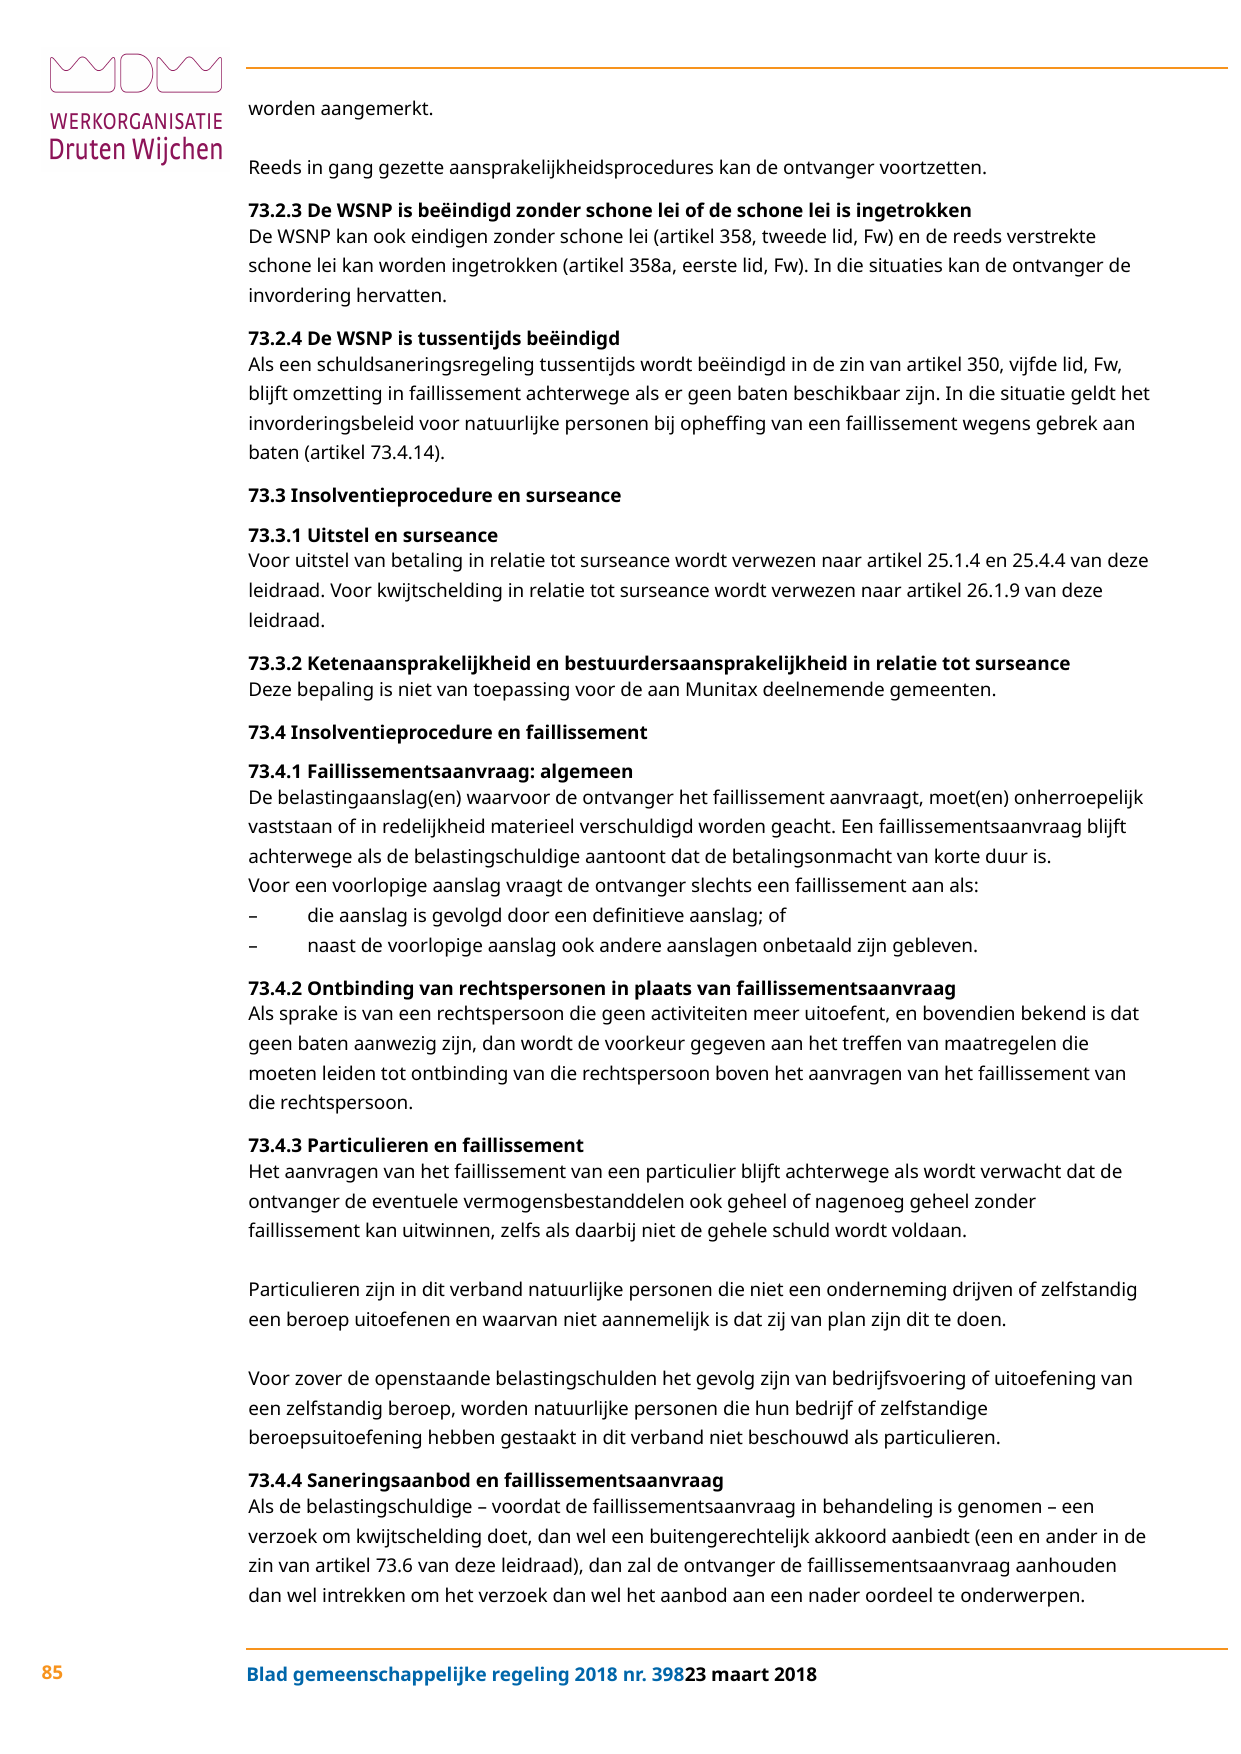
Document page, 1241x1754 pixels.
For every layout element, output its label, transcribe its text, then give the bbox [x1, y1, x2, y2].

text De belastingaanslag(en) waarvoor de ontvanger het faillissement aanvraagt, moet(en) onherroepelijk vaststaan of in redelijkheid materieel verschuldigd worden geacht. Een faillissementsaanvraag blijft achterwege als de belastingschuldige aantoont dat de betalingsonmacht van korte duur is. [248, 784, 1152, 869]
list die aanslag is gevolgd door een definitieve aanslag; of [248, 902, 1152, 928]
text worden aangemerkt. [248, 95, 1152, 121]
text Voor een voorlopige aanslag vraagt de ontvanger slechts een faillissement aan als: [248, 873, 1152, 898]
text Als een schuldsaneringsregeling tussentijds wordt beëindigd in de zin van artikel 350, vijfde lid, Fw, blijft omzetting in faillissement achterwege als er geen baten beschikbaar zijn. In die situatie geldt het invorderingsbeleid voor natuurlijke personen bij opheffing van een faillissement wegens gebrek aan baten (artikel 73.4.14). [248, 351, 1152, 465]
text 73.2.3 De WSNP is beëindigd zonder schone lei of de schone lei is ingetrokken [248, 197, 1152, 223]
text 73.3.2 Ketenaansprakelijkheid en bestuurdersaansprakelijkheid in relatie tot surseance [248, 650, 1152, 676]
text 73.4.1 Faillissementsaanvraag: algemeen [248, 758, 1152, 784]
picture [41, 47, 231, 172]
text Voor zover de openstaande belastingschulden het gevolg zijn van bedrijfsvoering of uitoefening van een zelfstandig beroep, worden natuurlijke personen die hun bedrijf of zelfstandige beroepsuitoefening hebben gestaakt in dit verband niet beschouwd als particulieren. [248, 1365, 1152, 1450]
text Reeds in gang gezette aansprakelijkheidsprocedures kan de ontvanger voortzetten. [248, 154, 1152, 180]
text 73.3 Insolventieprocedure en surseance [248, 483, 1152, 508]
text Als sprake is van een rechtspersoon die geen activiteiten meer uitoefent, en bovendien bekend is dat geen baten aanwezig zijn, dan wordt de voorkeur gegeven aan het treffen van maatregelen die moeten leiden tot ontbinding van die rechtspersoon boven het aanvragen van het faillissement van die rechtspersoon. [248, 1001, 1152, 1115]
text Als de belastingschuldige – voordat de faillissementsaanvraag in behandeling is genomen – een verzoek om kwijtschelding doet, dan wel een buitengerechtelijk akkoord aanbiedt (een en ander in de zin van artikel 73.6 van deze leidraad), dan zal de ontvanger de faillissementsaanvraag aanhouden dan wel intrekken om het verzoek dan wel het aanbod aan een nader oordeel te onderwerpen. [248, 1493, 1152, 1608]
text Deze bepaling is niet van toepassing voor de aan Munitax deelnemende gemeenten. [248, 676, 1152, 701]
text 73.4.2 Ontbinding van rechtspersonen in plaats van faillissementsaanvraag [248, 975, 1152, 1001]
text Voor uitstel van betaling in relatie tot surseance wordt verwezen naar artikel 25.1.4 en 25.4.4 van deze leidraad. Voor kwijtschelding in relatie tot surseance wordt verwezen naar artikel 26.1.9 van deze leidraad. [248, 548, 1152, 633]
text De WSNP kan ook eindigen zonder schone lei (artikel 358, tweede lid, Fw) en de reeds verstrekte schone lei kan worden ingetrokken (artikel 358a, eerste lid, Fw). In die situaties kan de ontvanger de invordering hervatten. [248, 223, 1152, 308]
text 73.3.1 Uitstel en surseance [248, 522, 1152, 548]
text 73.4.4 Saneringsaanbod en faillissementsaanvraag [248, 1468, 1152, 1493]
list naast de voorlopige aanslag ook andere aanslagen onbetaald zijn gebleven. [248, 932, 1152, 957]
text Het aanvragen van het faillissement van een particulier blijft achterwege als wordt verwacht dat de ontvanger de eventuele vermogensbestanddelen ook geheel of nagenoeg geheel zonder faillissement kan uitwinnen, zelfs als daarbij niet de gehele schuld wordt voldaan. [248, 1158, 1152, 1243]
text 73.4.3 Particulieren en faillissement [248, 1132, 1152, 1158]
text 73.2.4 De WSNP is tussentijds beëindigd [248, 325, 1152, 351]
text Particulieren zijn in dit verband natuurlijke personen die niet een onderneming drijven of zelfstandig een beroep uitoefenen en waarvan niet aannemelijk is dat zij van plan zijn dit te doen. [248, 1277, 1152, 1332]
text 73.4 Insolventieprocedure en faillissement [248, 719, 1152, 744]
